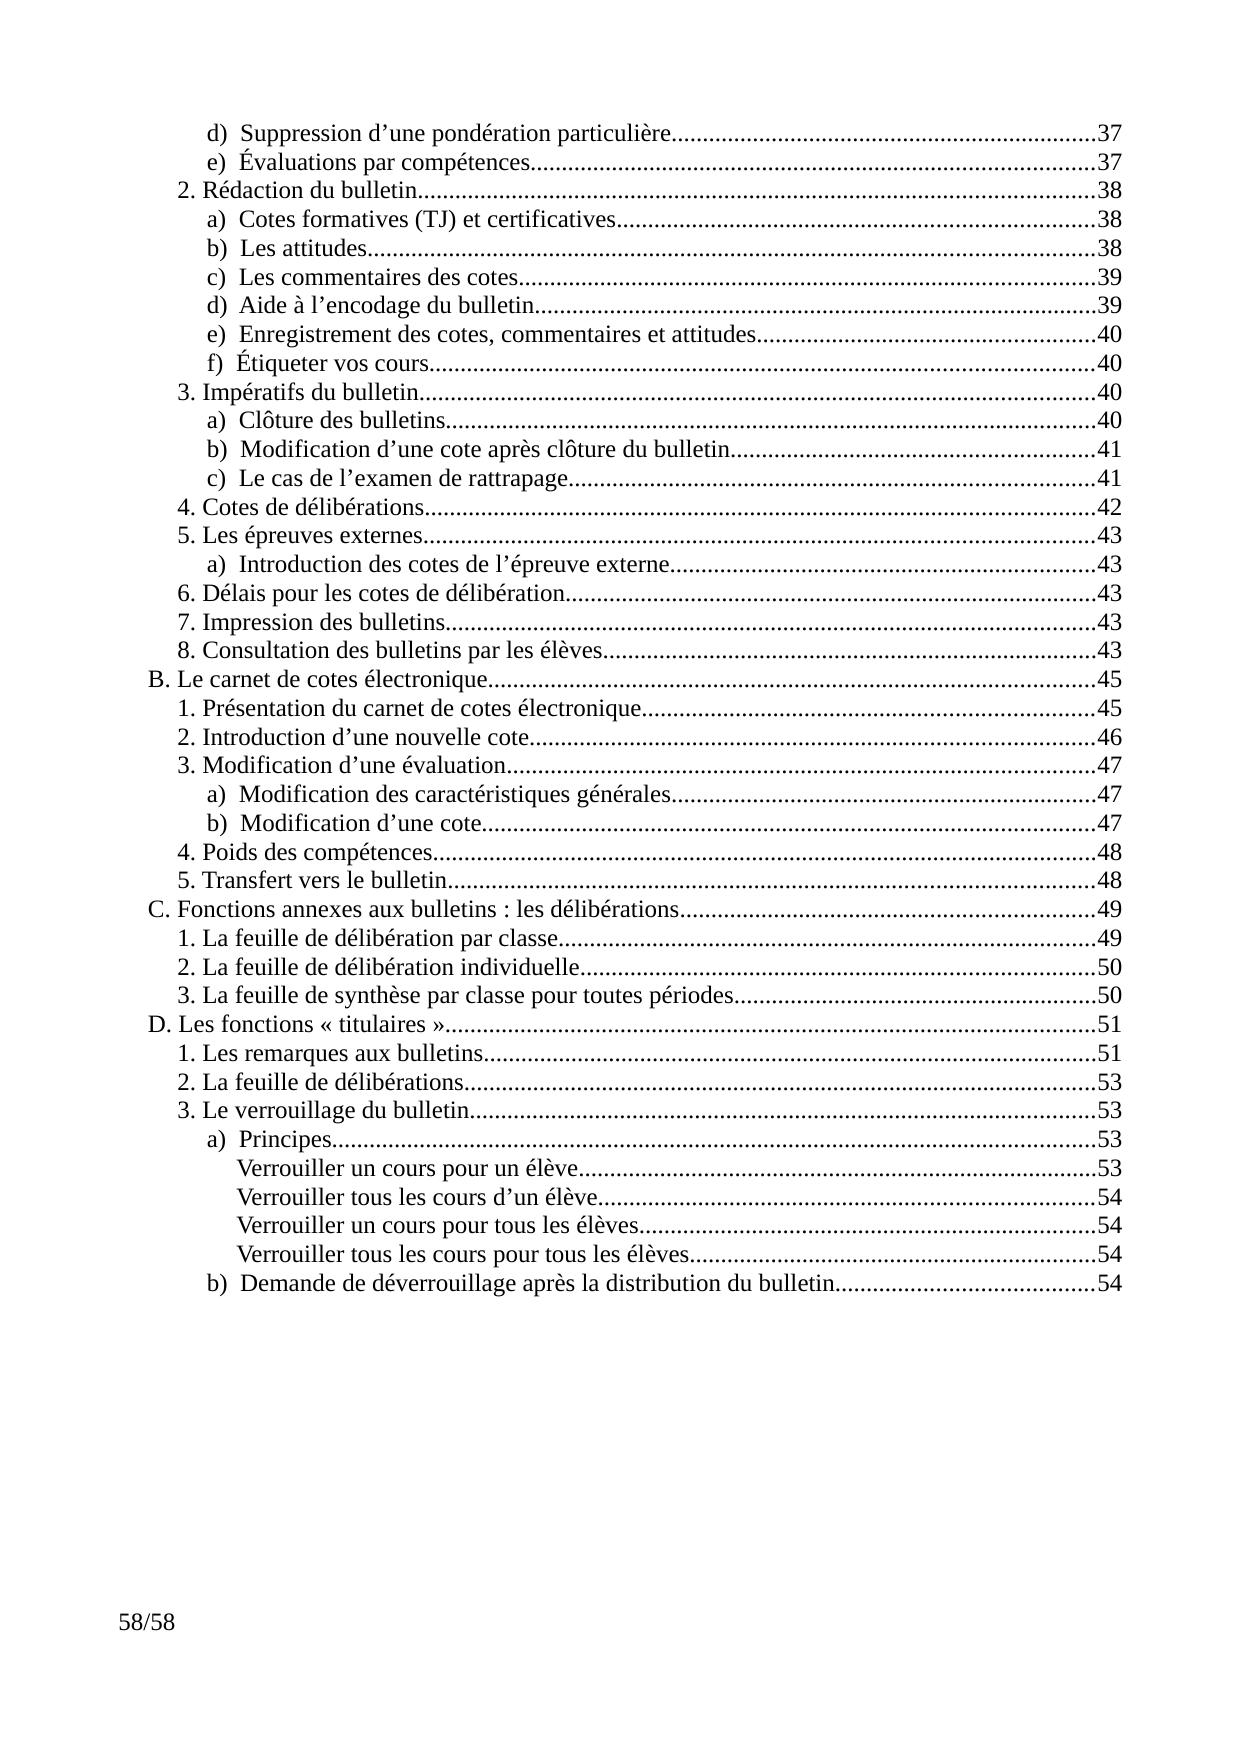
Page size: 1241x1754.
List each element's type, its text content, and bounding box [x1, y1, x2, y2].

text Verrouiller tous les cours pour tous les élèves 54 [236, 1239, 1122, 1268]
text a) Clôture des bulletins 40 [207, 406, 1122, 434]
text 7. Impression des bulletins 43 [177, 607, 1122, 636]
text 4. Cotes de délibérations 42 [177, 492, 1122, 521]
text Verrouiller un cours pour tous les élèves 54 [236, 1211, 1122, 1239]
text a) Modification des caractéristiques générales 47 [207, 779, 1122, 808]
text 8. Consultation des bulletins par les élèves 43 [177, 636, 1122, 664]
text 5. Les épreuves externes 43 [177, 521, 1122, 549]
text Verrouiller un cours pour un élève 53 [236, 1153, 1122, 1182]
text 5. Transfert vers le bulletin 48 [177, 866, 1122, 894]
text 1. Les remarques aux bulletins 51 [177, 1038, 1122, 1067]
text c) Les commentaires des cotes 39 [207, 262, 1122, 291]
text 1. Présentation du carnet de cotes électronique 45 [177, 693, 1122, 722]
text D. Les fonctions « titulaires » 51 [148, 1009, 1122, 1038]
text 2. Rédaction du bulletin 38 [177, 176, 1122, 204]
text a) Principes 53 [207, 1124, 1122, 1153]
text 3. Modification d’une évaluation 47 [177, 751, 1122, 779]
text f) Étiqueter vos cours 40 [207, 348, 1122, 377]
text e) Évaluations par compétences 37 [207, 147, 1122, 176]
text 3. Le verrouillage du bulletin 53 [177, 1096, 1122, 1124]
text b) Modification d’une cote après clôture du bulletin 41 [207, 434, 1122, 463]
text c) Le cas de l’examen de rattrapage 41 [207, 463, 1122, 492]
text a) Cotes formatives (TJ) et certificatives 38 [207, 204, 1122, 233]
text b) Demande de déverrouillage après la distribution du bulletin 54 [207, 1268, 1122, 1297]
text d) Aide à l’encodage du bulletin 39 [207, 291, 1122, 319]
text b) Modification d’une cote 47 [207, 808, 1122, 837]
text C. Fonctions annexes aux bulletins : les délibérations 49 [148, 894, 1122, 923]
text e) Enregistrement des cotes, commentaires et attitudes 40 [207, 319, 1122, 348]
text 2. Introduction d’une nouvelle cote 46 [177, 722, 1122, 751]
text 1. La feuille de délibération par classe 49 [177, 923, 1122, 952]
text 3. La feuille de synthèse par classe pour toutes périodes 50 [177, 981, 1122, 1009]
text 6. Délais pour les cotes de délibération 43 [177, 578, 1122, 607]
text 3. Impératifs du bulletin 40 [177, 377, 1122, 406]
text 2. La feuille de délibérations 53 [177, 1067, 1122, 1096]
text d) Suppression d’une pondération particulière 37 [207, 118, 1122, 147]
text b) Les attitudes 38 [207, 233, 1122, 262]
text a) Introduction des cotes de l’épreuve externe 43 [207, 549, 1122, 578]
text 2. La feuille de délibération individuelle 50 [177, 952, 1122, 981]
text B. Le carnet de cotes électronique 45 [148, 664, 1122, 693]
text Verrouiller tous les cours d’un élève 54 [236, 1182, 1122, 1211]
text 4. Poids des compétences 48 [177, 837, 1122, 866]
